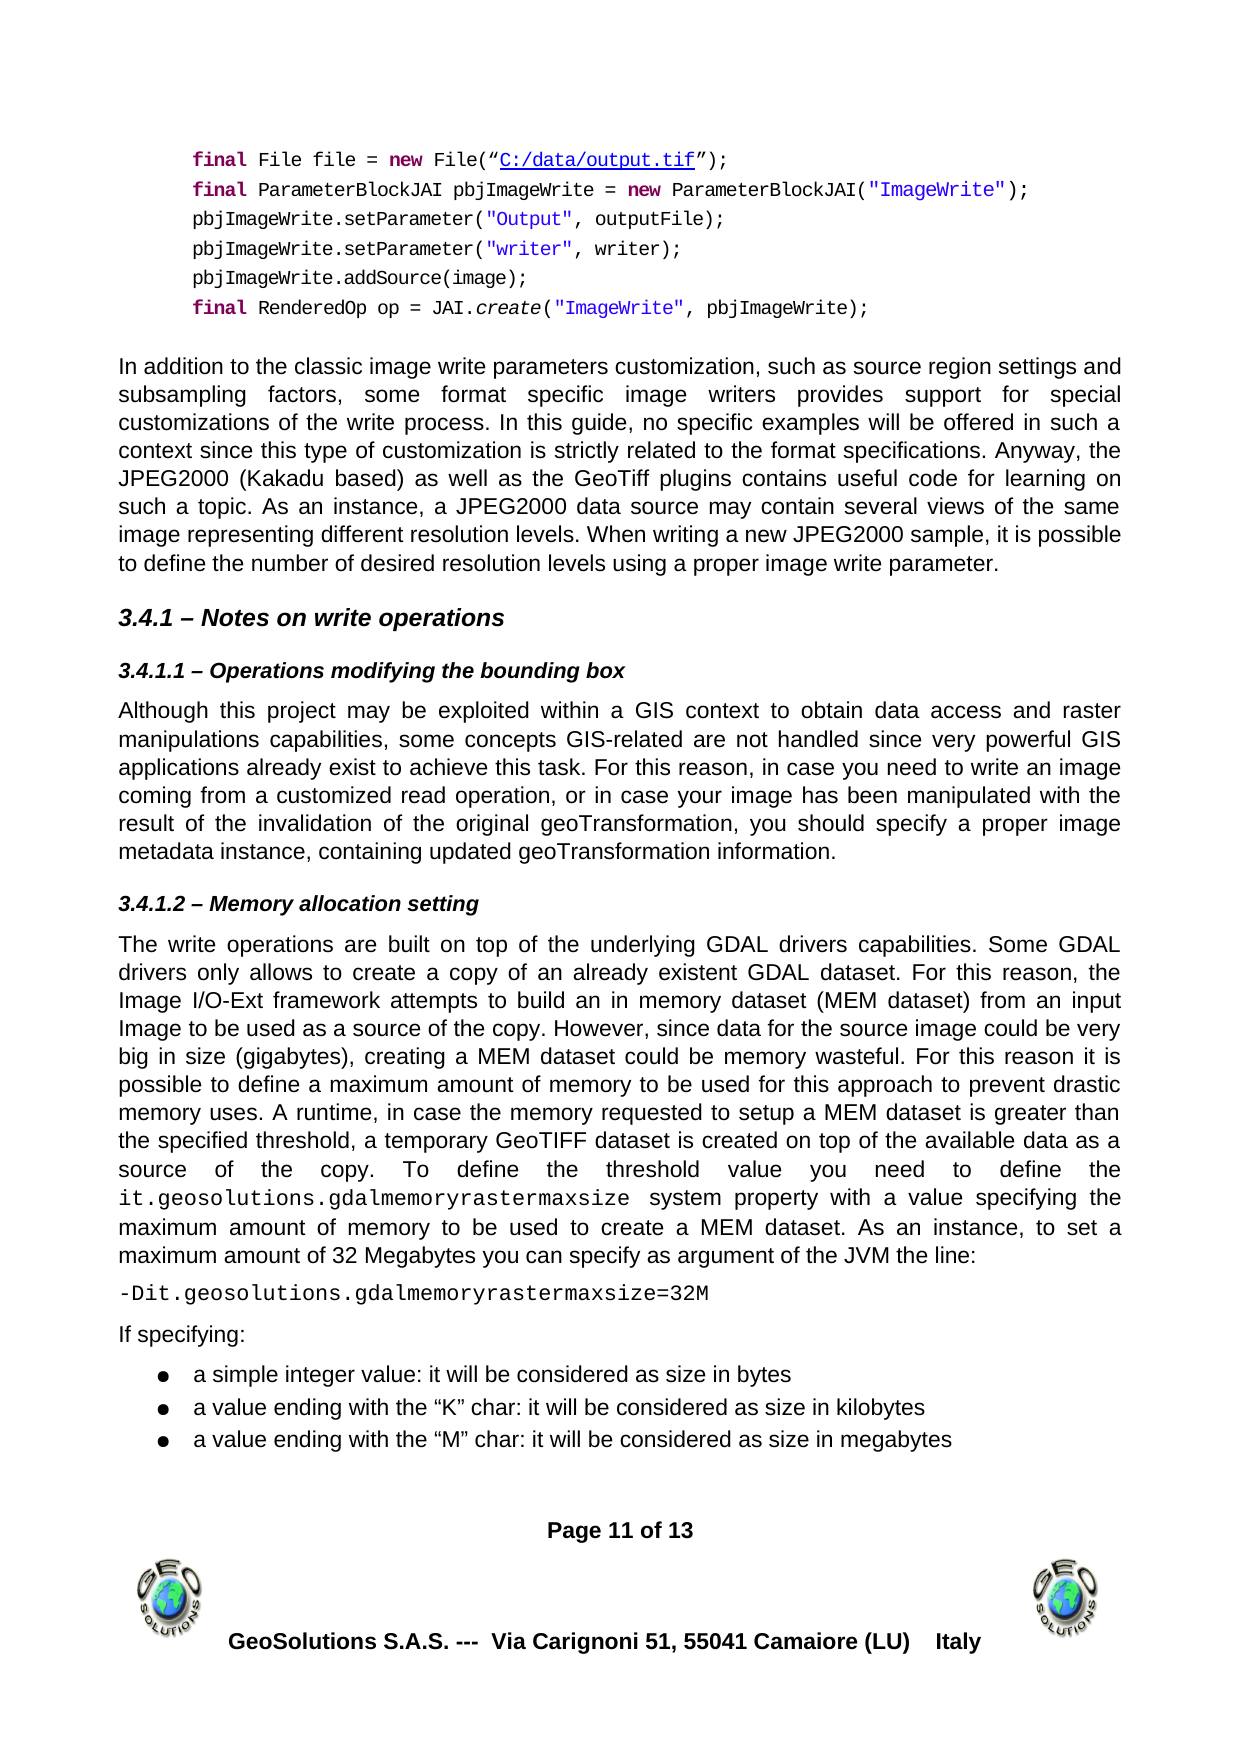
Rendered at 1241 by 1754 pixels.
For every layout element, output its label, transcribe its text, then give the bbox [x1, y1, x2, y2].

list a simple integer value: it will be considered as size in bytes [156, 1361, 1122, 1388]
text The write operations are built on top of the underlying GDAL drivers capabilities. Some GDAL drivers only allows to create a copy of an already existent GDAL dataset. For this reason, the Image I/O-Ext framework attempts to build an in memory dataset (MEM dataset) from an input Image to be used as a source of the copy. However, since data for the source image could be very big in size (gigabytes), creating a MEM dataset could be memory wasteful. For this reason it is possible to define a maximum amount of memory to be used for this approach to prevent drastic memory uses. A runtime, in case the memory requested to setup a MEM dataset is greater than the specified threshold, a temporary GeoTIFF dataset is created on top of the available data as a source of the copy. To define the threshold value you need to define the it.geosolutions.gdalmemoryrastermaxsize system property with a value specifying the maximum amount of memory to be used to create a MEM dataset. As an instance, to set a maximum amount of 32 Megabytes you can specify as argument of the JVM the line: [118, 931, 1122, 1268]
subtitle 3.4.1.1 – Operations modifying the bounding box [118, 659, 1122, 683]
text -Dit.geosolutions.gdalmemoryrastermaxsize=32M [118, 1282, 1122, 1307]
text final ParameterBlockJAI pbjImageWrite = new ParameterBlockJAI("ImageWrite"); [118, 177, 1122, 201]
picture [1030, 1552, 1101, 1641]
subtitle 3.4.1.2 – Memory allocation setting [118, 892, 1122, 916]
text In addition to the classic image write parameters customization, such as source region settings and subsampling factors, some format specific image writers provides support for special customizations of the write process. In this guide, no specific examples will be offered in such a context since this type of customization is strictly related to the format specifications. Anyway, the JPEG2000 (Kakadu based) as well as the GeoTiff plugins contains useful code for learning on such a topic. As an instance, a JPEG2000 data source may contain several views of the same image representing different resolution levels. When writing a new JPEG2000 sample, it is possible to define the number of desired resolution levels using a proper image write parameter. [118, 353, 1122, 576]
picture [134, 1552, 205, 1641]
list a value ending with the “K” char: it will be considered as size in kilobytes [156, 1394, 1122, 1420]
subtitle 3.4.1 – Notes on write operations [118, 603, 1122, 631]
text Although this project may be exploited within a GIS context to obtain data access and raster manipulations capabilities, some concepts GIS-related are not handled since very powerful GIS applications already exist to achieve this task. For this reason, in case you need to write an image coming from a customized read operation, or in case your image has been manipulated with the result of the invalidation of the original geoTransformation, you should specify a proper image metadata instance, containing updated geoTransformation information. [118, 698, 1122, 864]
text final RenderedOp op = JAI.create("ImageWrite", pbjImageWrite); [118, 296, 1122, 319]
list a value ending with the “M” char: it will be considered as size in megabytes [156, 1426, 1122, 1453]
text pbjImageWrite.addSource(image); [118, 266, 1122, 289]
text If specifying: [118, 1321, 1122, 1347]
text pbjImageWrite.setParameter("writer", writer); [118, 236, 1122, 260]
text final File file = new File(“C:/data/output.tif”); [118, 148, 1122, 171]
text pbjImageWrite.setParameter("Output", outputFile); [118, 207, 1122, 230]
